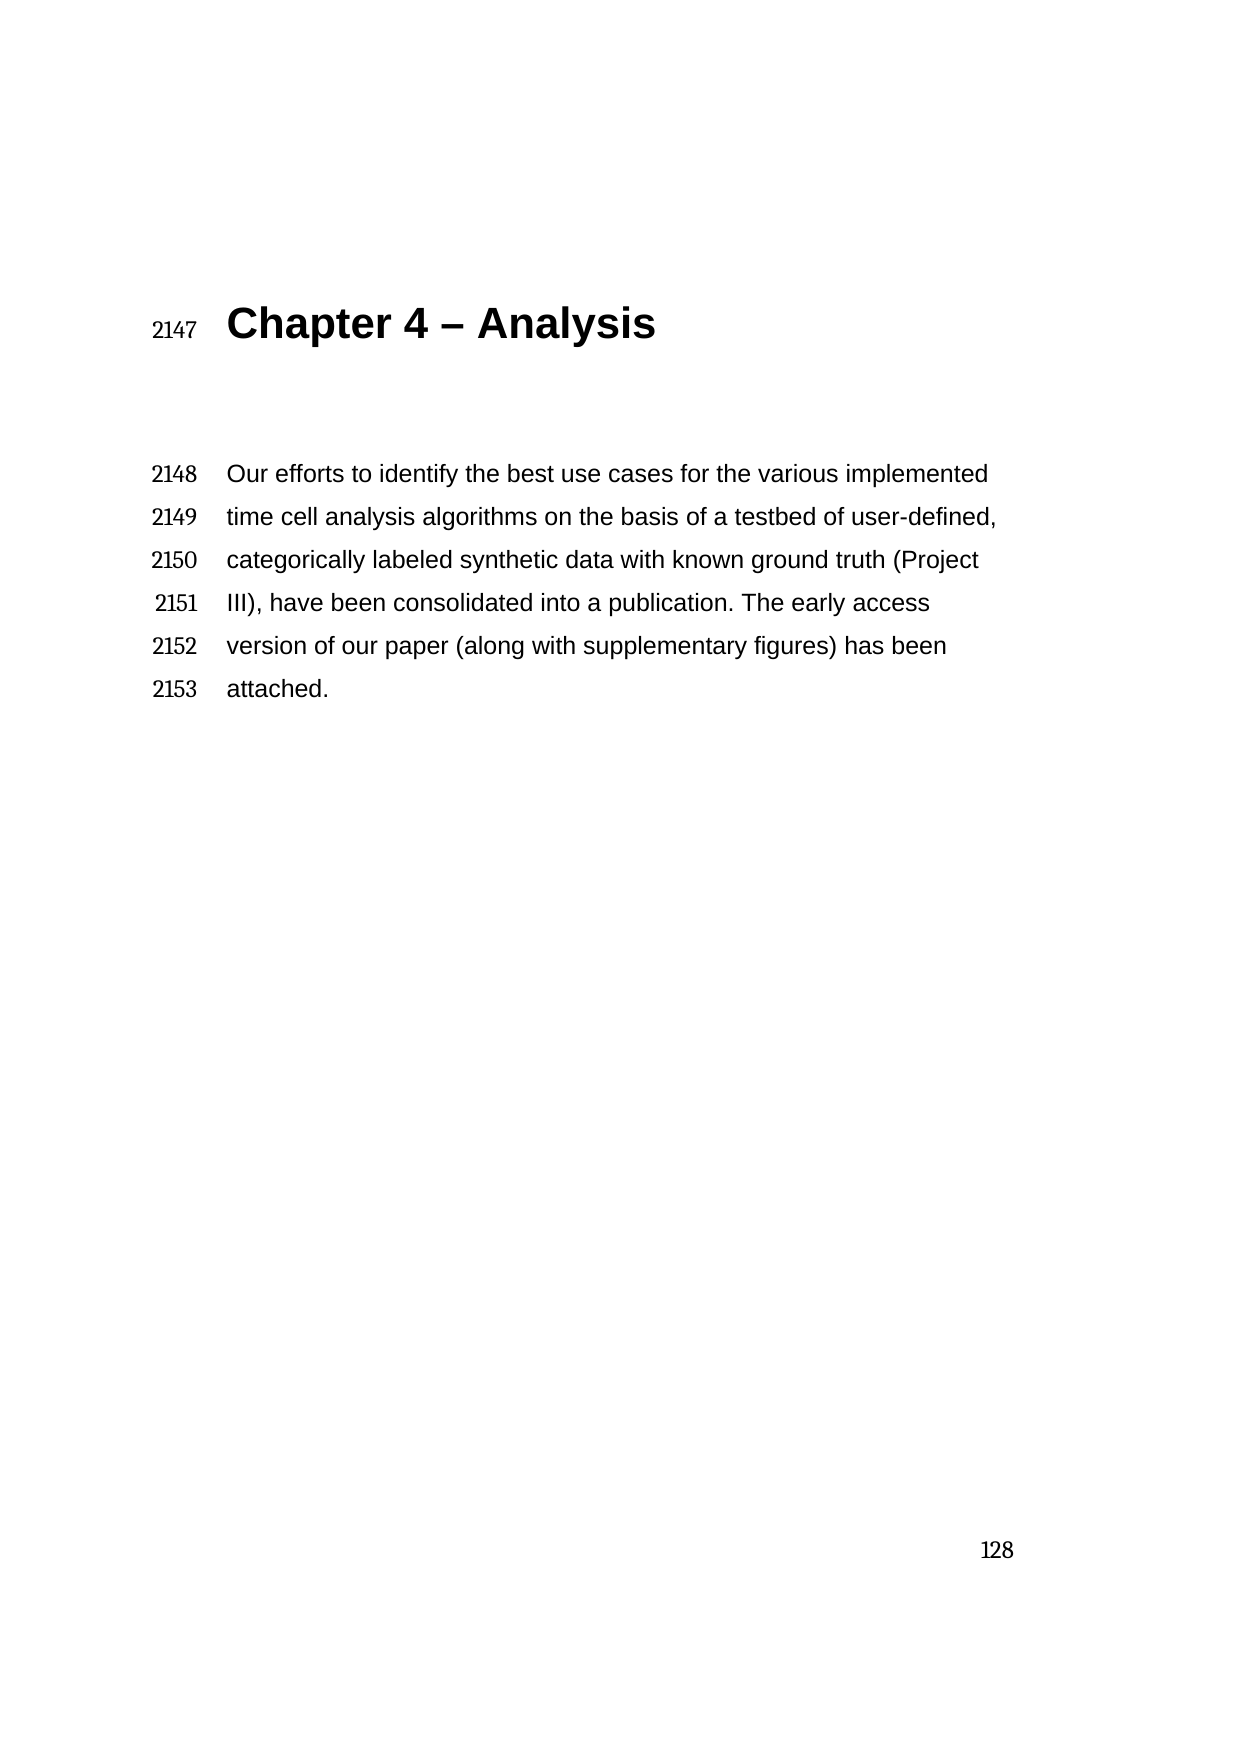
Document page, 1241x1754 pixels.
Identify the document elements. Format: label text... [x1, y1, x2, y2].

subtitle Chapter 4 – Analysis [226, 297, 1014, 347]
text Our efforts to identify the best use cases for the various implemented time cell analysis algorithms on the basis of a testbed of user-defined, categorically labeled synthetic data with known ground truth (Project III), have been consolidated into a publication. The early access version of our paper (along with supplementary figures) has been attached. [226, 459, 1014, 703]
